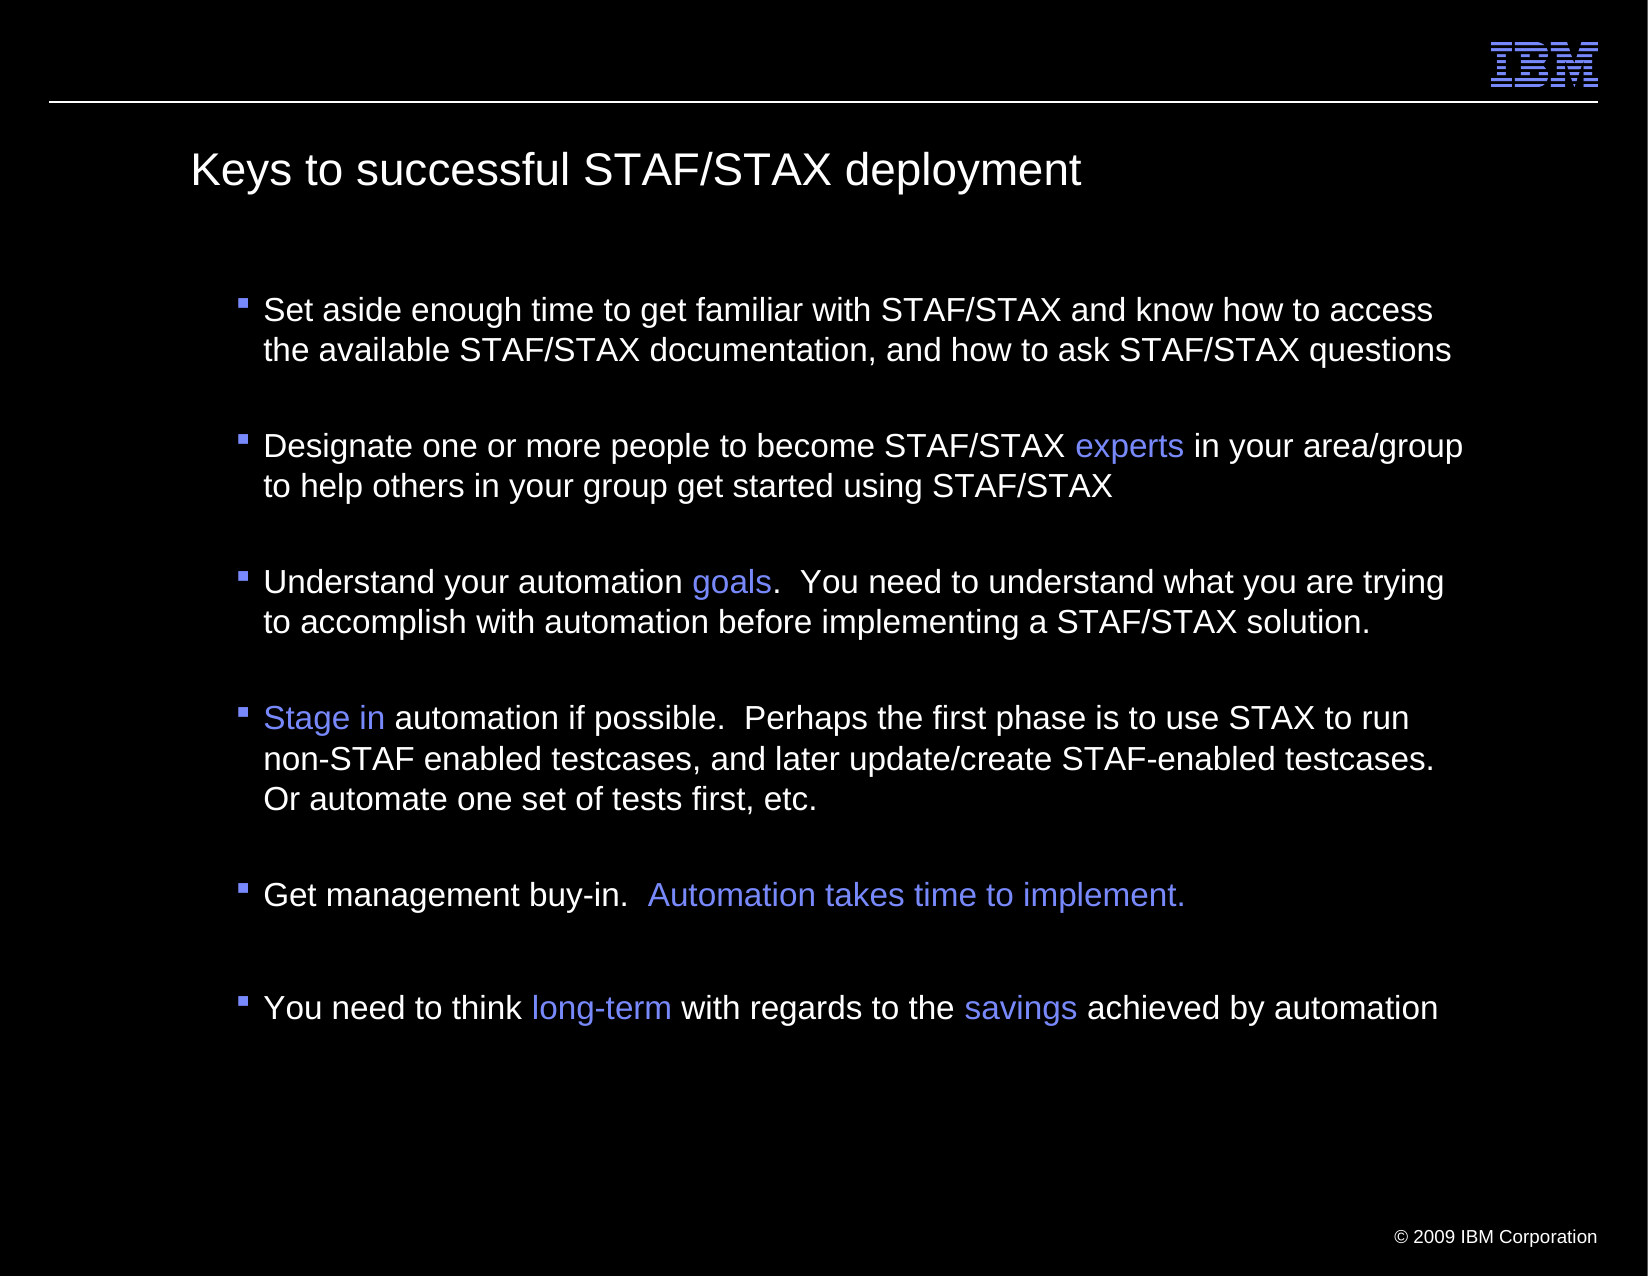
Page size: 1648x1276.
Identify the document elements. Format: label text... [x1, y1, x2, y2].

text_box Keys to successful STAF/STAX deployment [173, 137, 1648, 231]
picture [1491, 42, 1598, 87]
text_box Set aside enough time to get familiar with STAF/STAX and know how to access the available STAF/STAX documentation, and how to ask STAF/STAX questions Designate one or more people to become STAF/STAX experts in your area/group to help others in your group get started using STAF/STAX Understand your automation goals. You need to understand what you are trying to accomplish with automation before implementing a STAF/STAX solution. Stage in automation if possible. Perhaps the first phase is to use STAX to run non-STAF enabled testcases, and later update/create STAF-enabled testcases. Or automate one set of tests first, etc. Get management buy-in. Automation takes time to implement. You need to think long-term with regards to the savings achieved by automation [235, 287, 1482, 1027]
